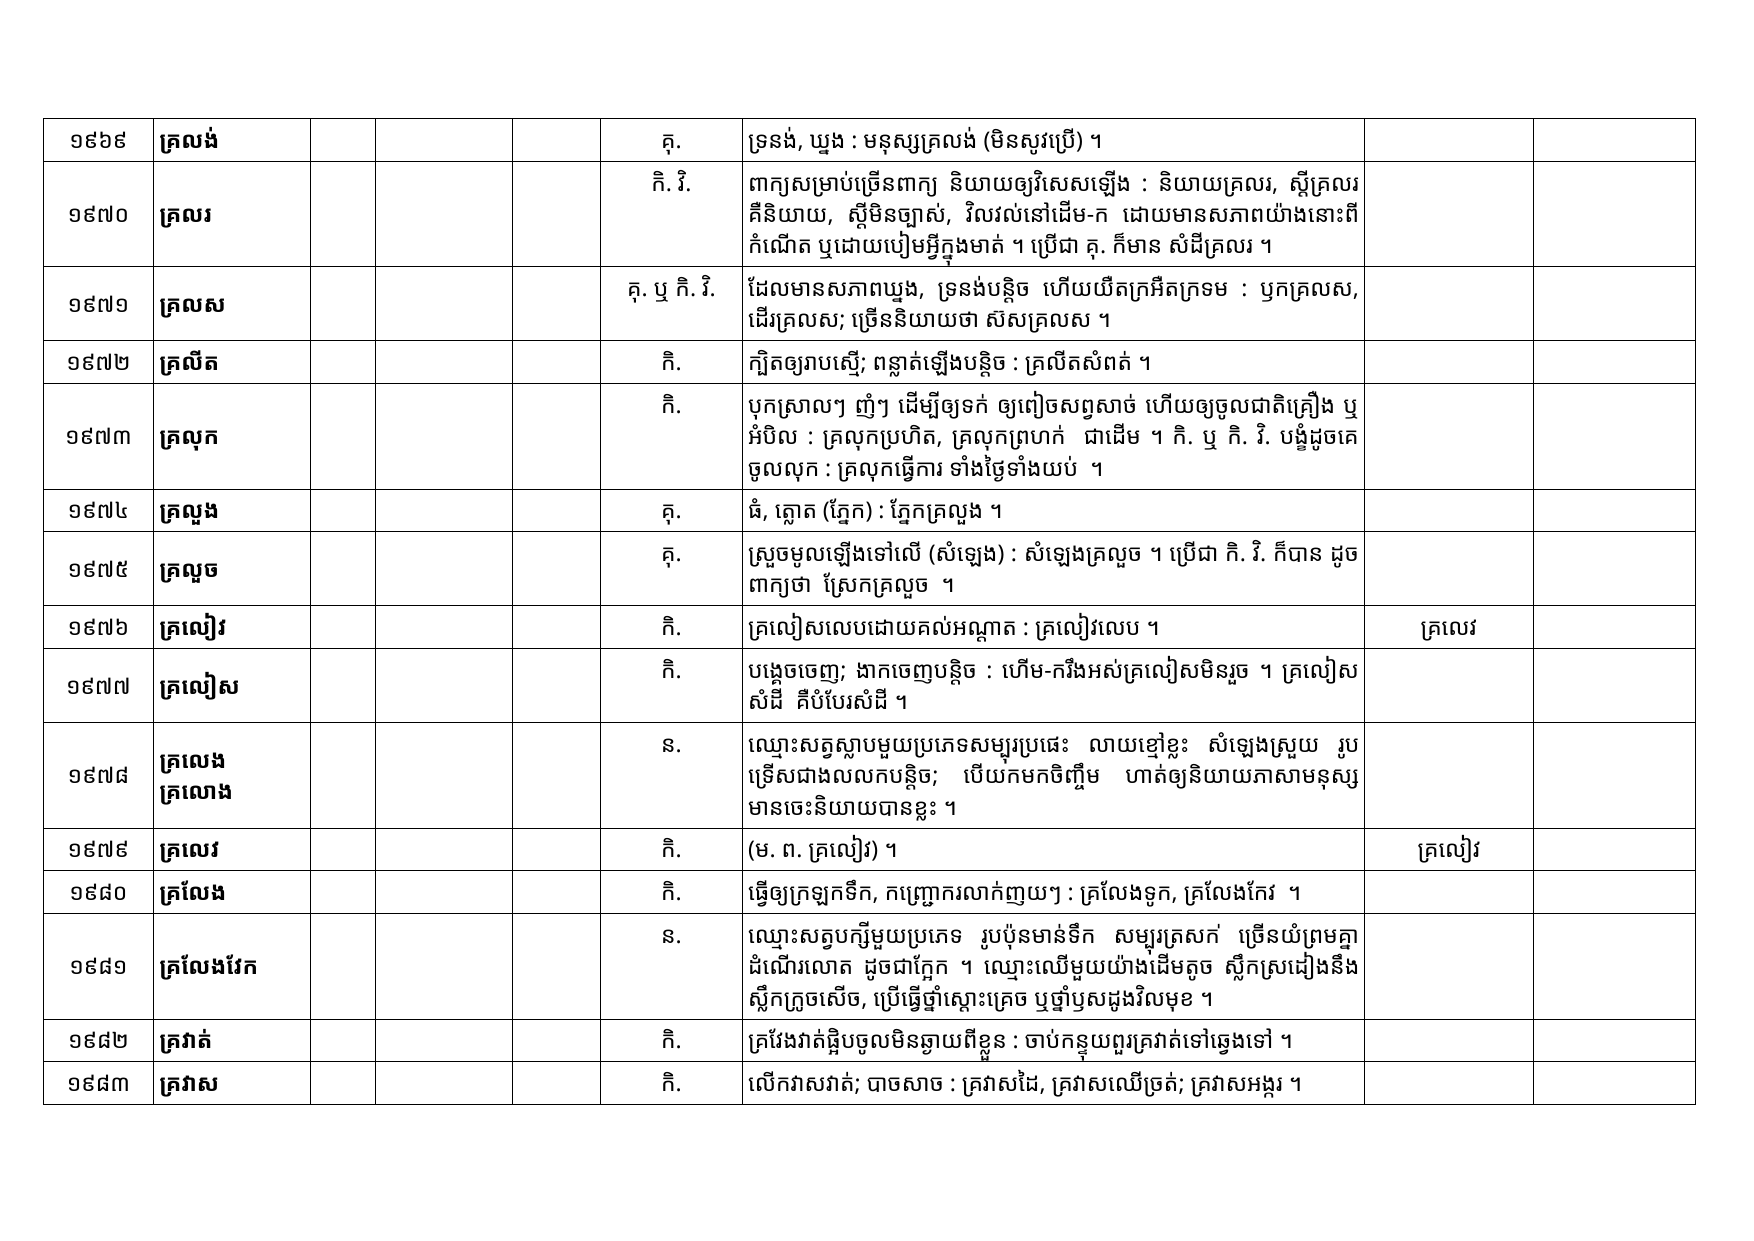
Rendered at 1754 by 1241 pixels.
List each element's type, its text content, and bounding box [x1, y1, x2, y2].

table_cell [1534, 162, 1695, 266]
table_cell [311, 1062, 375, 1104]
table_cell [1365, 723, 1533, 827]
table_cell គុ. [601, 532, 742, 605]
table_cell [513, 723, 600, 827]
table_cell [311, 490, 375, 531]
table_cell គ្រលៀវ [154, 606, 310, 648]
table_cell ឈ្មោះ​សត្វ​ស្លាប​មួយ​ប្រភេទ​សម្បុរ​ប្រផេះ លាយ​ខ្មៅ​ខ្លះ​ សំឡេង​ស្រួយ រូប​ទ្រើស​ជាង​លលក​បន្ដិច; បើ​យក​មក​ចិញ្ចឹម​ ហាត់​ឲ្យ​និយាយ​ភាសា​មនុស្ស មាន​ចេះ​និយាយ​បាន​ខ្លះ ។ [743, 723, 1364, 827]
table_cell គ្រលេង គ្រលោង [154, 723, 310, 827]
table_cell កិ. [601, 384, 742, 488]
table_cell គ្រលេវ [154, 829, 310, 870]
table_cell កិ. [601, 1062, 742, 1104]
table_cell កិ. [601, 1020, 742, 1061]
table_cell ន. [601, 914, 742, 1018]
table_cell [513, 1062, 600, 1104]
table_cell ១៩៧៤ [44, 490, 153, 531]
table_cell [311, 267, 375, 340]
table_cell [1365, 119, 1533, 161]
table_cell [1534, 606, 1695, 648]
table_cell [1365, 267, 1533, 340]
table_cell គ្រលស [154, 267, 310, 340]
table_cell លើក​វាស​វាត់; បាច​សាច : គ្រវាស​ដៃ, គ្រវាស​ឈើ​ច្រត់; គ្រវាស​អង្ករ ។ [743, 1062, 1364, 1104]
table_cell [513, 829, 600, 870]
table_cell [376, 649, 512, 722]
table_cell [376, 606, 512, 648]
table_cell [1534, 490, 1695, 531]
table_cell [1365, 532, 1533, 605]
table_cell គ្រលៀវ [1365, 829, 1533, 870]
table_cell [513, 267, 600, 340]
table_cell [376, 341, 512, 383]
table_cell ១៩៧៥ [44, 532, 153, 605]
table_cell ១៩៧២ [44, 341, 153, 383]
table_cell [513, 490, 600, 531]
table_cell [513, 649, 600, 722]
table_cell ១៩៧១ [44, 267, 153, 340]
table_cell [1365, 490, 1533, 531]
table_cell ១៩៨០ [44, 871, 153, 913]
table_cell [311, 162, 375, 266]
table_cell ក្បិត​ឲ្យ​រាប​ស្មើ; ពន្លាត់​ឡើង​បន្តិច : គ្រលីត​សំពត់ ។ [743, 341, 1364, 383]
table_cell ធំ, ត្លោត (ភ្នែក) : ភ្នែក​គ្រលួង ។ [743, 490, 1364, 531]
table_cell កិ. [601, 606, 742, 648]
table_cell [1365, 871, 1533, 913]
table_cell កិ. [601, 341, 742, 383]
table_cell គ្រវាត់ [154, 1020, 310, 1061]
table_cell [376, 723, 512, 827]
table_cell [1534, 1062, 1695, 1104]
table_cell [376, 914, 512, 1018]
table_cell [376, 829, 512, 870]
table_cell ១៩៧៨ [44, 723, 153, 827]
table_cell [311, 384, 375, 488]
table_cell [1534, 267, 1695, 340]
table_cell [311, 1020, 375, 1061]
table_cell គ្រវាស [154, 1062, 310, 1104]
table_cell ១៩៧៣ [44, 384, 153, 488]
table_cell [376, 119, 512, 161]
table_cell គុ. [601, 119, 742, 161]
table_cell [311, 119, 375, 161]
table_cell គ្រលីត [154, 341, 310, 383]
table_cell [1534, 914, 1695, 1018]
table_cell កិ. វិ. [601, 162, 742, 266]
table_cell ន. [601, 723, 742, 827]
table_cell [311, 341, 375, 383]
table_cell ឈ្មោះ​សត្វ​បក្សី​មួយ​ប្រភេទ រូប​ប៉ុន​មាន់​ទឹក សម្បុរ​ត្រសក់ ច្រើន​យំ​ព្រម​គ្នា ដំណើរ​លោត ដូច​ជា​ក្អែក ។ ឈ្មោះ​ឈើ​មួយ​យ៉ាង​ដើម​តូច ស្លឹក​ស្រដៀង​នឹង​ស្លឹក​ក្រូច​សើច, ប្រើ​ធ្វើ​ថ្នាំ​ស្ដោះ​គ្រេច​ ឬ​ថ្នាំ​ឫស​ដូង​វិល​មុខ ។ [743, 914, 1364, 1018]
table_cell គ្រវែង​វាត់​ផ្អិប​ចូល​មិន​ឆ្ងាយ​ពី​ខ្លួន : ចាប់​កន្ទុយ​ពួរ​គ្រវាត់​ទៅ​ឆ្វេង​ទៅ ។ [743, 1020, 1364, 1061]
table_cell [1534, 532, 1695, 605]
table_cell [376, 162, 512, 266]
table_cell [1365, 384, 1533, 488]
table_cell [1365, 162, 1533, 266]
table_cell គ្រលួង [154, 490, 310, 531]
table_cell [1534, 829, 1695, 870]
table_cell [376, 267, 512, 340]
table_cell គុ. ឬ កិ. វិ. [601, 267, 742, 340]
table_cell [376, 490, 512, 531]
table_cell [376, 1020, 512, 1061]
table_cell [311, 532, 375, 605]
table_cell [311, 723, 375, 827]
table_cell គ្រលង់ [154, 119, 310, 161]
table_cell បង្គេច​ចេញ; ងាក​ចេញ​បន្តិច : ហើម-ក​រឹង​អស់​គ្រលៀស​មិន​រួច ។ គ្រលៀស​សំដី គឺ​បំបែរ​សំដី ។ [743, 649, 1364, 722]
table_cell [513, 162, 600, 266]
table_cell [1534, 871, 1695, 913]
table_cell ពាក្យ​សម្រាប់​ច្រើន​ពាក្យ និយាយ​ឲ្យ​វិសេស​ឡើង : និយាយ​គ្រលរ, ស្ដី​គ្រលរ គឺ​និយាយ, ស្ដី​មិន​ច្បាស់, វិលវល់​នៅ​ដើម-ក​ ដោយ​មាន​សភាព​យ៉ាង​នោះ​ពី​កំណើត ឬ​ដោយ​បៀម​អ្វី​ក្នុង​មាត់ ។ ប្រើ​ជា គុ. ក៏​មាន សំដី​គ្រលរ ។ [743, 162, 1364, 266]
table_cell [311, 649, 375, 722]
table_cell គ្រលែង [154, 871, 310, 913]
table_cell ធ្វើ​ឲ្យ​ក្រឡក​ទឹក, កញ្ជ្រោក​រលាក់​ញយ​ៗ : គ្រលែង​ទូក, គ្រលែង​កែវ ។ [743, 871, 1364, 913]
table_cell [1365, 914, 1533, 1018]
table_cell [513, 871, 600, 913]
table_cell [311, 871, 375, 913]
table_cell កិ. [601, 871, 742, 913]
table_cell គ្រលែងវែក [154, 914, 310, 1018]
table_cell ១៩៨៣ [44, 1062, 153, 1104]
table_cell [1534, 1020, 1695, 1061]
table_cell [1365, 341, 1533, 383]
table_cell [513, 119, 600, 161]
table_cell [513, 341, 600, 383]
table_cell [1534, 723, 1695, 827]
table_cell គ្រលេវ [1365, 606, 1533, 648]
table_cell [376, 384, 512, 488]
table_cell [513, 606, 600, 648]
table_cell គុ. [601, 490, 742, 531]
table_cell ១៩៧៩ [44, 829, 153, 870]
table_cell [513, 1020, 600, 1061]
table_cell ១៩៧៦ [44, 606, 153, 648]
table_cell គ្រលុក [154, 384, 310, 488]
table_cell គ្រលៀស [154, 649, 310, 722]
table_cell បុក​ស្រាល​ៗ ញំ​ៗ ដើម្បី​ឲ្យ​ទក់ ឲ្យ​ពៀច​សព្វ​សាច់ ហើយ​ឲ្យ​ចូល​ជាតិ​គ្រឿង ឬ​អំបិល : គ្រលុក​ប្រហិត, គ្រលុក​ព្រហក់ ជាដើម ។ កិ. ឬ កិ. វិ. បង្ខំ​ដូច​គេ​ចូល​លុក : គ្រលុក​ធ្វើ​ការ ទាំង​ថ្ងៃ​ទាំង​យប់​ ។ [743, 384, 1364, 488]
table_cell កិ. [601, 649, 742, 722]
table_cell ស្រួច​មូល​ឡើង​ទៅ​លើ (សំឡេង) : សំឡេង​គ្រលួច ។ ប្រើ​ជា កិ. វិ. ក៏​បាន ដូច​ពាក្យ​ថា ស្រែក​គ្រលួច ។ [743, 532, 1364, 605]
table_cell ១៩៨២ [44, 1020, 153, 1061]
table_cell (ម. ព. គ្រលៀវ) ។ [743, 829, 1364, 870]
table_cell [311, 606, 375, 648]
table_cell [513, 384, 600, 488]
table_cell [1365, 1020, 1533, 1061]
table_cell [513, 914, 600, 1018]
table_cell ១៩៨១ [44, 914, 153, 1018]
table_cell [376, 532, 512, 605]
table_cell [1534, 341, 1695, 383]
table_cell គ្រលរ [154, 162, 310, 266]
table_cell [376, 871, 512, 913]
table_cell ទ្រនង់, ឃ្នង : មនុស្ស​គ្រលង់ (មិន​សូវ​ប្រើ) ។ [743, 119, 1364, 161]
table_cell [1534, 384, 1695, 488]
table_cell [376, 1062, 512, 1104]
table_cell ១៩៧០ [44, 162, 153, 266]
table_cell [1534, 119, 1695, 161]
table_cell [311, 914, 375, 1018]
table_cell ១៩៧៧ [44, 649, 153, 722]
table_cell កិ. [601, 829, 742, 870]
table_cell គ្រលួច [154, 532, 310, 605]
table_cell [1365, 1062, 1533, 1104]
table_cell ដែល​មាន​សភាព​ឃ្នង, ទ្រនង់​បន្ដិច ហើយ​យឺត​ក្រអឺត​ក្រទម : ឫក​គ្រលស, ដើរ​គ្រលស; ច្រើន​និយាយ​ថា ស៊ស​គ្រលស ។ [743, 267, 1364, 340]
table_cell គ្រលៀស​លេប​ដោយ​គល់​អណ្ដាត : គ្រលៀវ​លេប ។ [743, 606, 1364, 648]
table_cell [513, 532, 600, 605]
table_cell ១៩៦៩ [44, 119, 153, 161]
table_cell [1365, 649, 1533, 722]
table_cell [311, 829, 375, 870]
table_cell [1534, 649, 1695, 722]
